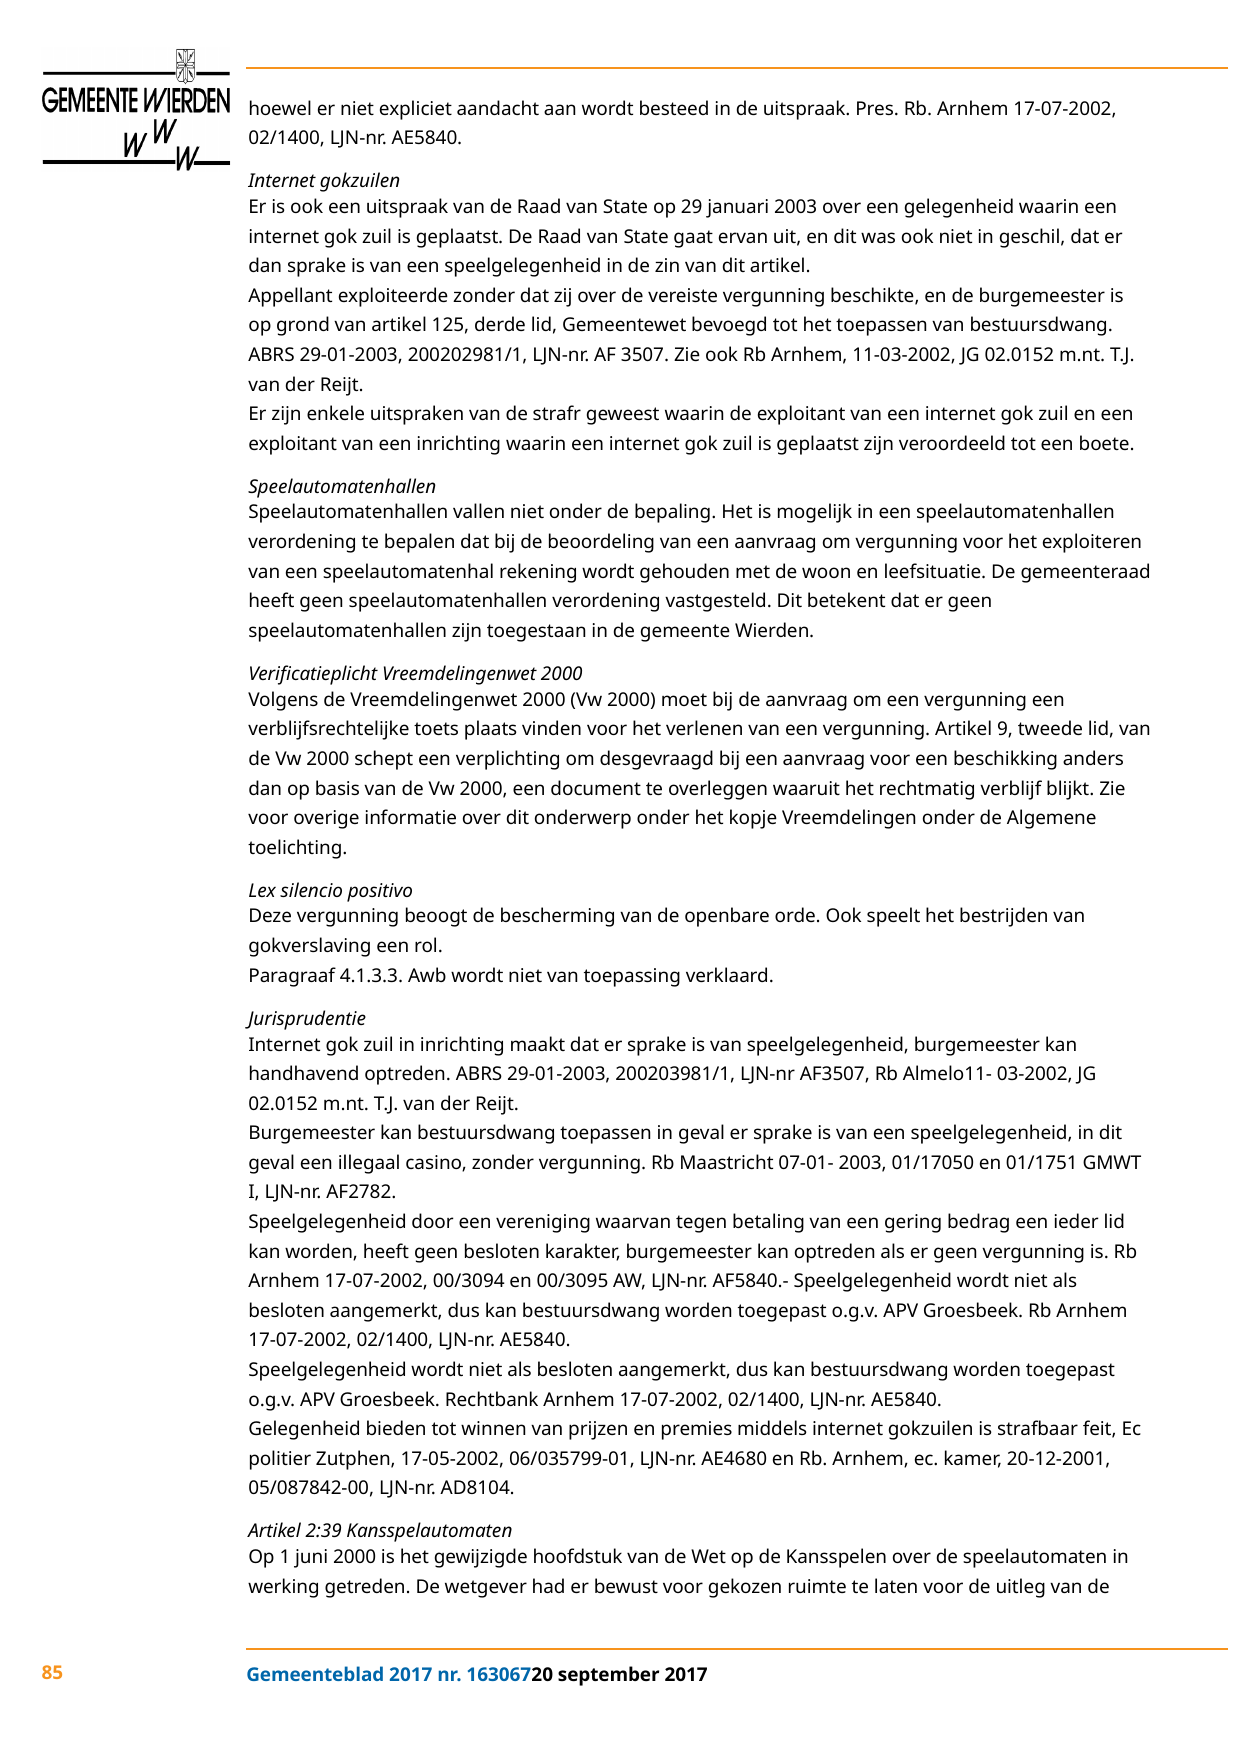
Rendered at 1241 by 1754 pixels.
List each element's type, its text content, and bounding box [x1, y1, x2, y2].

text Speelautomatenhallen [248, 473, 1152, 499]
text Speelgelegenheid wordt niet als besloten aangemerkt, dus kan bestuursdwang worden toegepast o.g.v. APV Groesbeek. Rechtbank Arnhem 17-07-2002, 02/1400, LJN-nr. AE5840. [248, 1356, 1152, 1411]
text Burgemeester kan bestuursdwang toepassen in geval er sprake is van een speelgelegenheid, in dit geval een illegaal casino, zonder vergunning. Rb Maastricht 07-01- 2003, 01/17050 en 01/1751 GMWT I, LJN-nr. AF2782. [248, 1119, 1152, 1204]
text Er is ook een uitspraak van de Raad van State op 29 januari 2003 over een gelegenheid waarin een internet gok zuil is geplaatst. De Raad van State gaat ervan uit, en dit was ook niet in geschil, dat er dan sprake is van een speelgelegenheid in de zin van dit artikel. [248, 193, 1152, 278]
text Jurisprudentie [248, 1005, 1152, 1031]
text Speelgelegenheid door een vereniging waarvan tegen betaling van een gering bedrag een ieder lid kan worden, heeft geen besloten karakter, burgemeester kan optreden als er geen vergunning is. Rb Arnhem 17-07-2002, 00/3094 en 00/3095 AW, LJN-nr. AF5840.- Speelgelegenheid wordt niet als besloten aangemerkt, dus kan bestuursdwang worden toegepast o.g.v. APV Groesbeek. Rb Arnhem 17-07-2002, 02/1400, LJN-nr. AE5840. [248, 1208, 1152, 1352]
text Appellant exploiteerde zonder dat zij over de vereiste vergunning beschikte, en de burgemeester is op grond van artikel 125, derde lid, Gemeentewet bevoegd tot het toepassen van bestuursdwang. ABRS 29-01-2003, 200202981/1, LJN-nr. AF 3507. Zie ook Rb Arnhem, 11-03-2002, JG 02.0152 m.nt. T.J. van der Reijt. [248, 282, 1152, 396]
text Internet gok zuil in inrichting maakt dat er sprake is van speelgelegenheid, burgemeester kan handhavend optreden. ABRS 29-01-2003, 200203981/1, LJN-nr AF3507, Rb Almelo11- 03-2002, JG 02.0152 m.nt. T.J. van der Reijt. [248, 1031, 1152, 1116]
text Verificatieplicht Vreemdelingenwet 2000 [248, 660, 1152, 686]
text Speelautomatenhallen vallen niet onder de bepaling. Het is mogelijk in een speelautomatenhallen verordening te bepalen dat bij de beoordeling van een aanvraag om vergunning voor het exploiteren van een speelautomatenhal rekening wordt gehouden met de woon en leefsituatie. De gemeenteraad heeft geen speelautomatenhallen verordening vastgesteld. Dit betekent dat er geen speelautomatenhallen zijn toegestaan in de gemeente Wierden. [248, 499, 1152, 643]
text Deze vergunning beoogt de bescherming van de openbare orde. Ook speelt het bestrijden van gokverslaving een rol. [248, 903, 1152, 958]
text Volgens de Vreemdelingenwet 2000 (Vw 2000) moet bij de aanvraag om een vergunning een verblijfsrechtelijke toets plaats vinden voor het verlenen van een vergunning. Artikel 9, tweede lid, van de Vw 2000 schept een verplichting om desgevraagd bij een aanvraag voor een beschikking anders dan op basis van de Vw 2000, een document te overleggen waaruit het rechtmatig verblijf blijkt. Zie voor overige informatie over dit onderwerp onder het kopje Vreemdelingen onder de Algemene toelichting. [248, 686, 1152, 859]
text hoewel er niet expliciet aandacht aan wordt besteed in de uitspraak. Pres. Rb. Arnhem 17-07-2002, 02/1400, LJN-nr. AE5840. [248, 95, 1152, 150]
text Op 1 juni 2000 is het gewijzigde hoofdstuk van de Wet op de Kansspelen over de speelautomaten in werking getreden. De wetgever had er bewust voor gekozen ruimte te laten voor de uitleg van de [248, 1543, 1152, 1599]
text Paragraaf 4.1.3.3. Awb wordt niet van toepassing verklaard. [248, 962, 1152, 988]
picture [41, 47, 231, 172]
text Gelegenheid bieden tot winnen van prijzen en premies middels internet gokzuilen is strafbaar feit, Ec politier Zutphen, 17-05-2002, 06/035799-01, LJN-nr. AE4680 en Rb. Arnhem, ec. kamer, 20-12-2001, 05/087842-00, LJN-nr. AD8104. [248, 1415, 1152, 1500]
text Lex silencio positivo [248, 877, 1152, 903]
text Artikel 2:39 Kansspelautomaten [248, 1518, 1152, 1543]
text Er zijn enkele uitspraken van de strafr geweest waarin de exploitant van een internet gok zuil en een exploitant van een inrichting waarin een internet gok zuil is geplaatst zijn veroordeeld tot een boete. [248, 400, 1152, 456]
text Internet gokzuilen [248, 167, 1152, 193]
